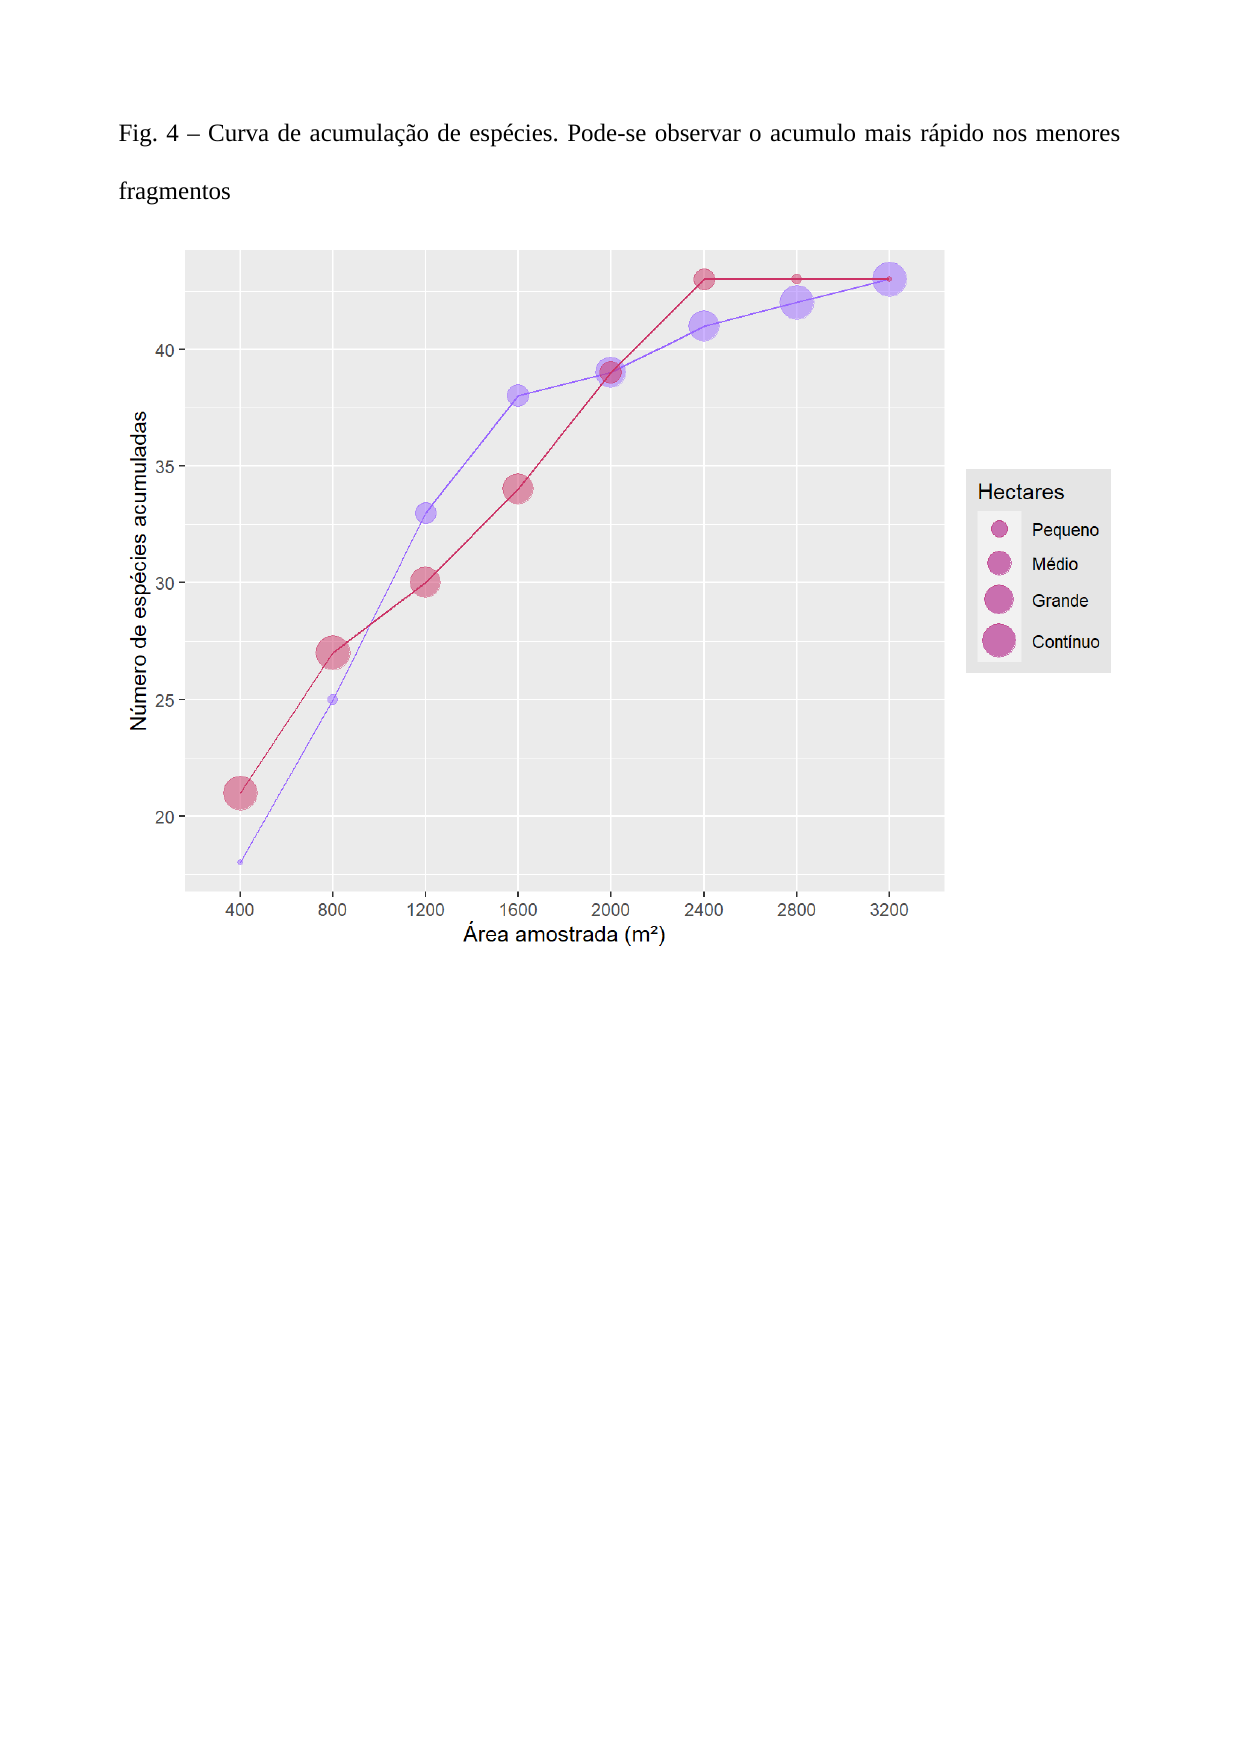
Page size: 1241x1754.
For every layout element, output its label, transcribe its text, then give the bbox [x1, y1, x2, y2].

picture [118, 239, 1122, 956]
text Fig. 4 – Curva de acumulação de espécies. Pode-se observar o acumulo mais rápido nos menores fragmentos [118, 118, 1122, 204]
